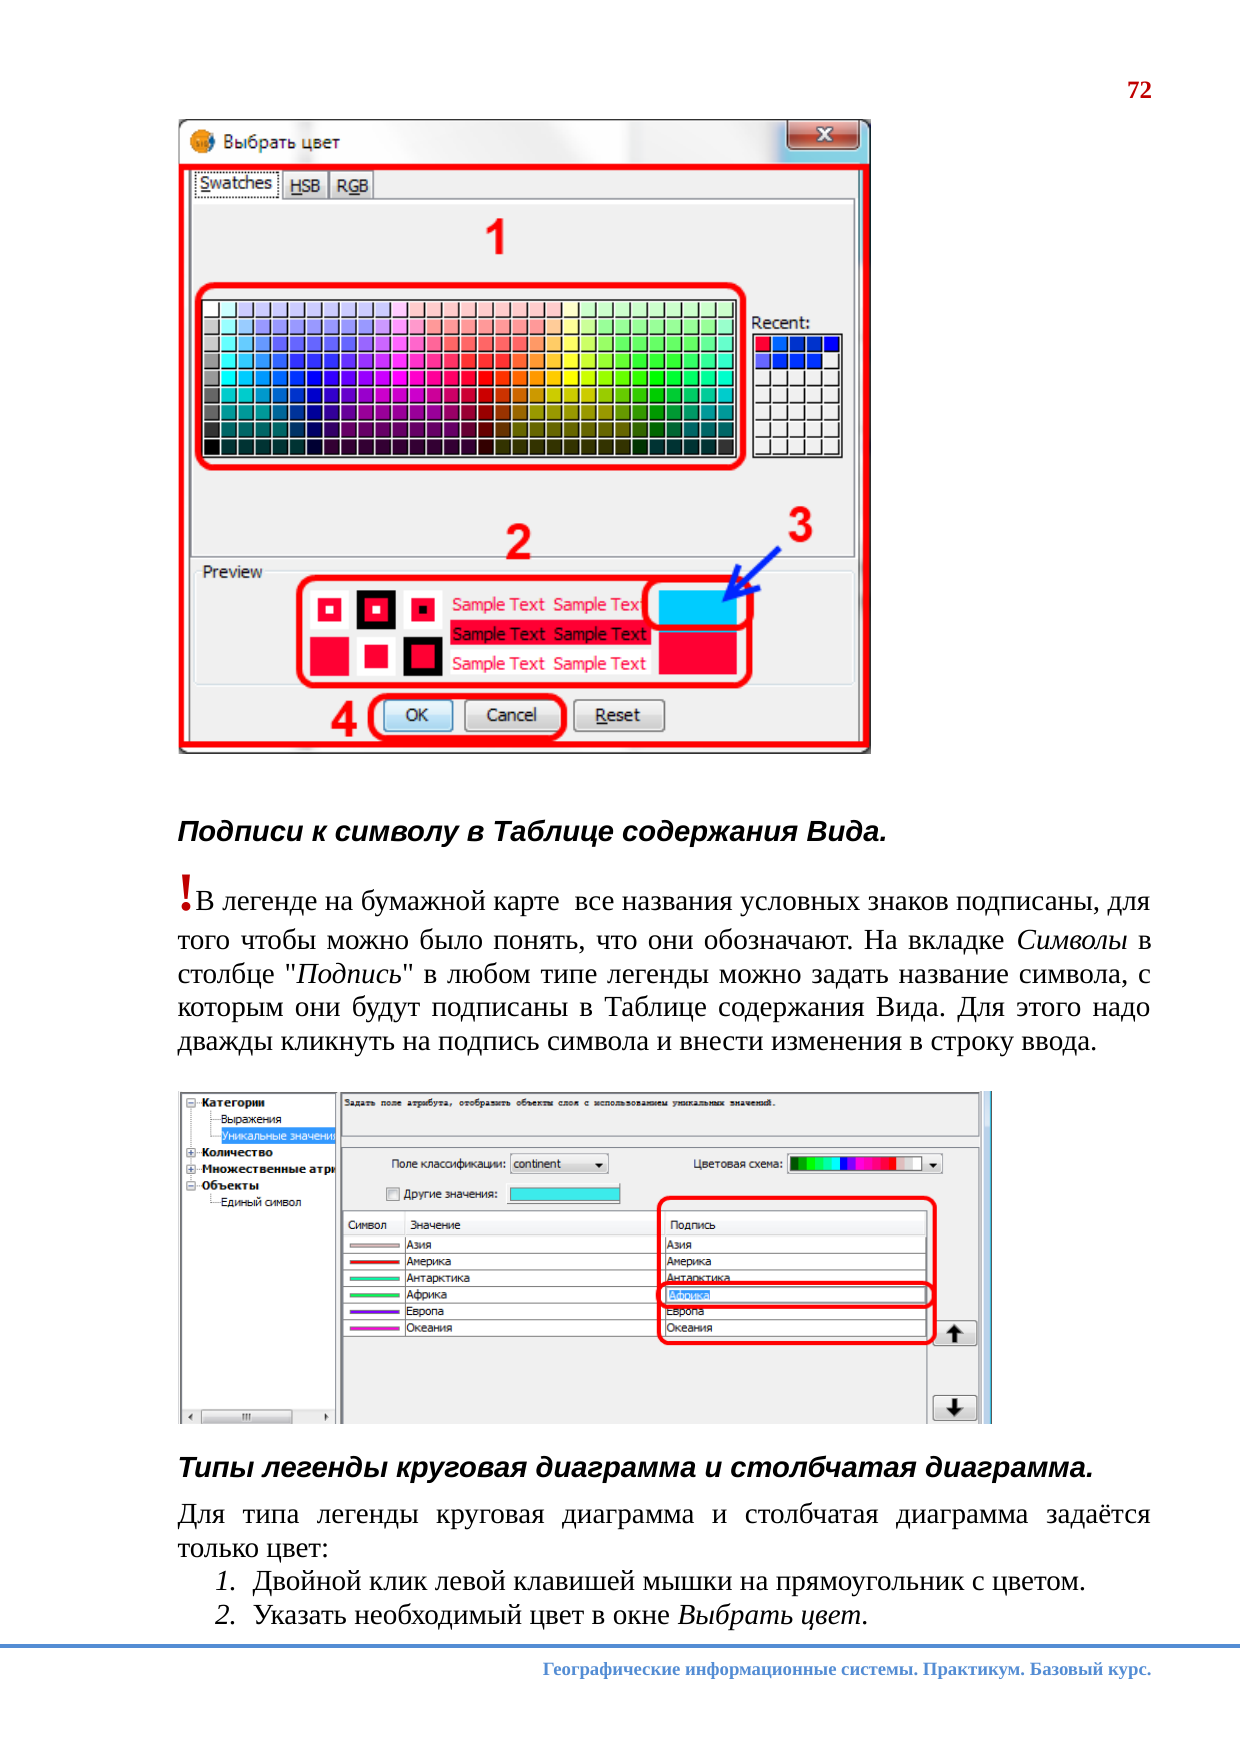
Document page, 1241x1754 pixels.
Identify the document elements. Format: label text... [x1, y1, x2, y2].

text Для типа легенды круговая диаграмма и столбчатая диаграмма задаётся только цвет: [177, 1496, 1152, 1563]
picture [178, 1091, 992, 1424]
subtitle Типы легенды круговая диаграмма и столбчатая диаграмма. [177, 1450, 1152, 1484]
list Указать необходимый цвет в окне Выбрать цвет. [215, 1597, 1152, 1630]
text !В легенде на бумажной карте все названия условных знаков подписаны, для того чтобы можно было понять, что они обозначают. На вкладке Символы в столбце "Подпись" в любом типе легенды можно задать название символа, с которым они будут подписаны в Таблице содержания Вида. Для этого надо дважды кликнуть на подпись символа и внести изменения в строку ввода. [177, 860, 1152, 1057]
picture [178, 119, 871, 754]
list Двойной клик левой клавишей мышки на прямоугольник с цветом. [215, 1563, 1152, 1597]
subtitle Подписи к символу в Таблице содержания Вида. [177, 814, 1152, 848]
